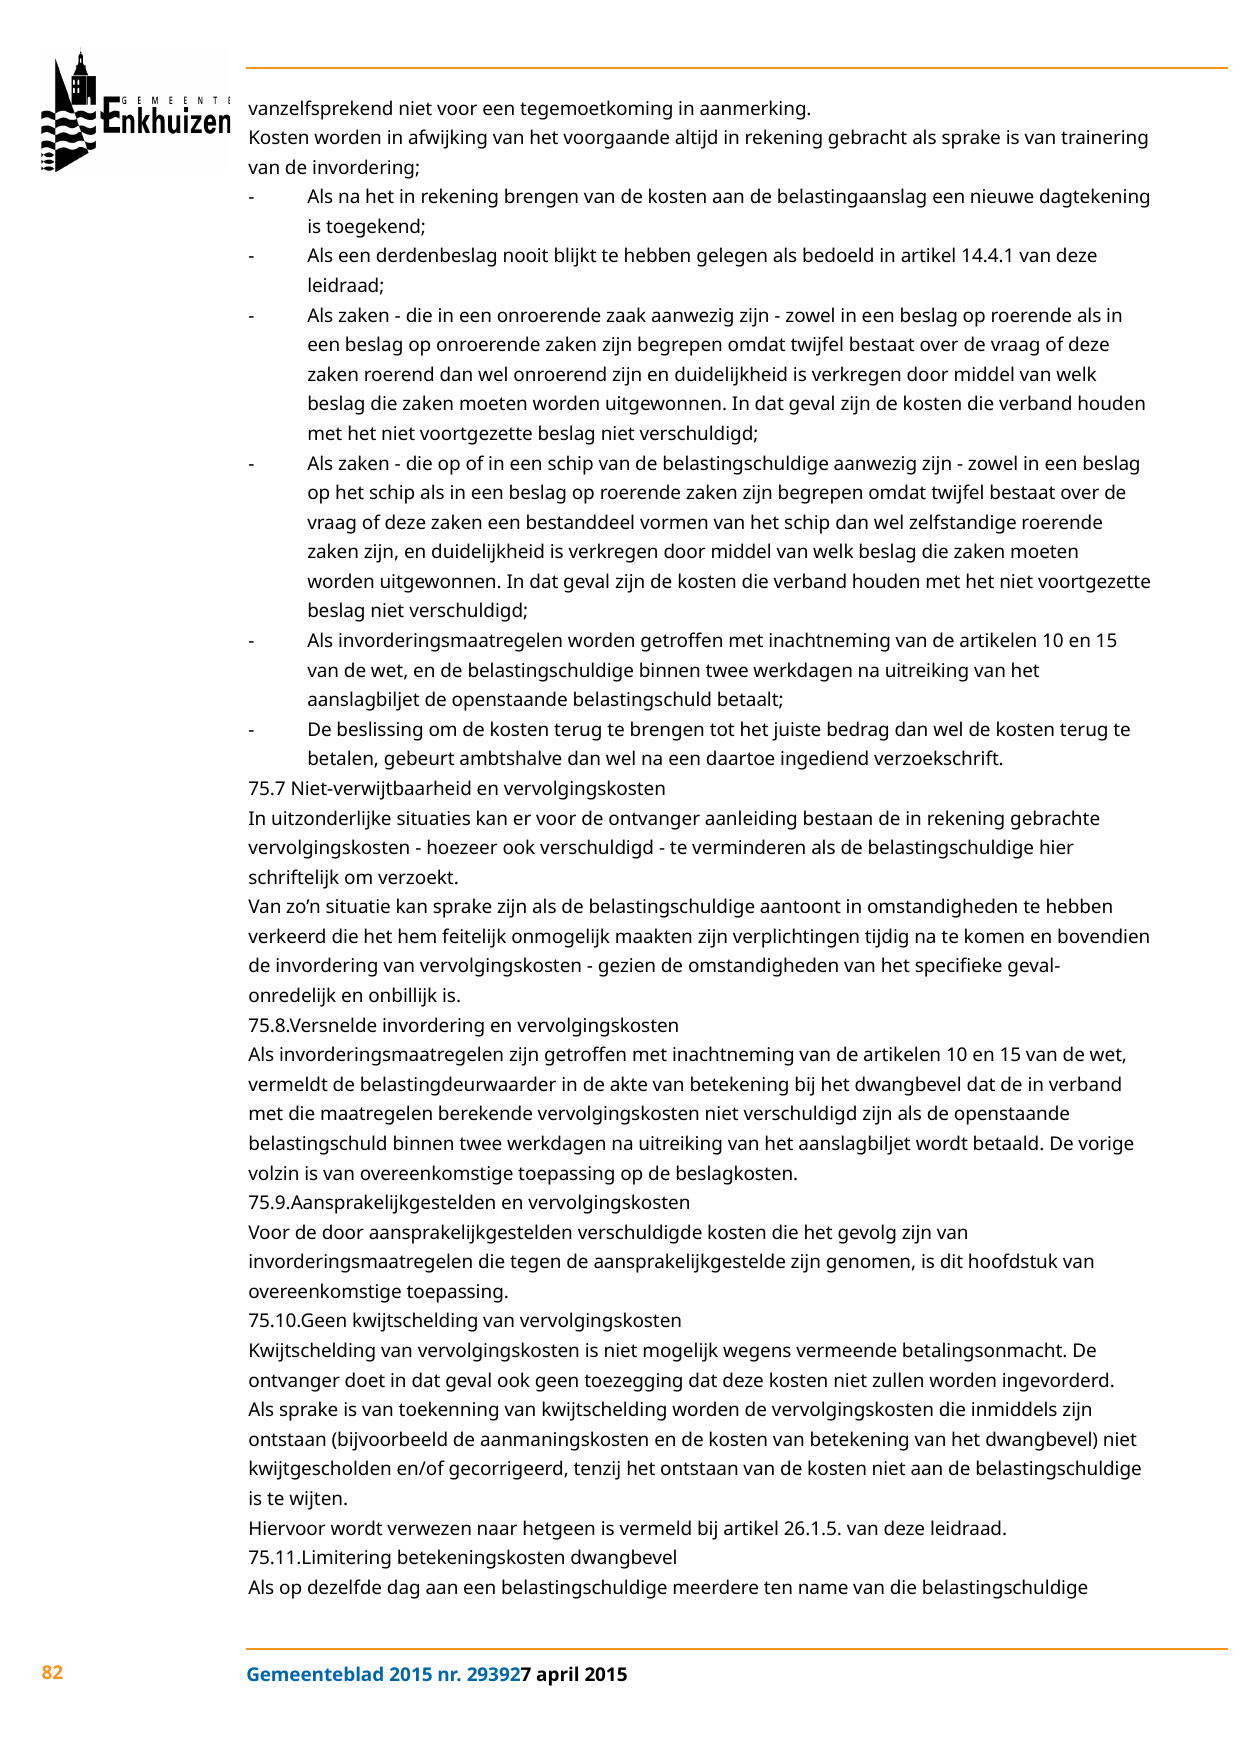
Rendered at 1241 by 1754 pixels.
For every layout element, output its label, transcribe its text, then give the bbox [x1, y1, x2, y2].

text 75.7 Niet-verwijtbaarheid en vervolgingskosten [248, 775, 1152, 801]
text Als op dezelfde dag aan een belastingschuldige meerdere ten name van die belastingschuldige [248, 1574, 1152, 1600]
text Als invorderingsmaatregelen zijn getroffen met inachtneming van de artikelen 10 en 15 van de wet, vermeldt de belastingdeurwaarder in de akte van betekening bij het dwangbevel dat de in verband met die maatregelen berekende vervolgingskosten niet verschuldigd zijn als de openstaande belastingschuld binnen twee werkdagen na uitreiking van het aanslagbiljet wordt betaald. De vorige volzin is van overeenkomstige toepassing op de beslagkosten. [248, 1041, 1152, 1186]
list Als zaken - die in een onroerende zaak aanwezig zijn - zowel in een beslag op roerende als in een beslag op onroerende zaken zijn begrepen omdat twijfel bestaat over de vraag of deze zaken roerend dan wel onroerend zijn en duidelijkheid is verkregen door middel van welk beslag die zaken moeten worden uitgewonnen. In dat geval zijn de kosten die verband houden met het niet voortgezette beslag niet verschuldigd; [248, 302, 1152, 446]
text Voor de door aansprakelijkgestelden verschuldigde kosten die het gevolg zijn van invorderingsmaatregelen die tegen de aansprakelijkgestelde zijn genomen, is dit hoofdstuk van overeenkomstige toepassing. [248, 1219, 1152, 1304]
list De beslissing om de kosten terug te brengen tot het juiste bedrag dan wel de kosten terug te betalen, gebeurt ambtshalve dan wel na een daartoe ingediend verzoekschrift. [248, 716, 1152, 771]
list Als invorderingsmaatregelen worden getroffen met inachtneming van de artikelen 10 en 15 van de wet, en de belastingschuldige binnen twee werkdagen na uitreiking van het aanslagbiljet de openstaande belastingschuld betaalt; [248, 627, 1152, 712]
text 75.11.Limitering betekeningskosten dwangbevel [248, 1544, 1152, 1570]
text vanzelfsprekend niet voor een tegemoetkoming in aanmerking. [248, 95, 1152, 121]
text Hiervoor wordt verwezen naar hetgeen is vermeld bij artikel 26.1.5. van deze leidraad. [248, 1515, 1152, 1541]
text In uitzonderlijke situaties kan er voor de ontvanger aanleiding bestaan de in rekening gebrachte vervolgingskosten - hoezeer ook verschuldigd - te verminderen als de belastingschuldige hier schriftelijk om verzoekt. [248, 805, 1152, 890]
text Kosten worden in afwijking van het voorgaande altijd in rekening gebracht als sprake is van trainering van de invordering; [248, 124, 1152, 180]
text 75.10.Geen kwijtschelding van vervolgingskosten [248, 1308, 1152, 1333]
text Als sprake is van toekenning van kwijtschelding worden de vervolgingskosten die inmiddels zijn ontstaan (bijvoorbeeld de aanmaningskosten en de kosten van betekening van het dwangbevel) niet kwijtgescholden en/of gecorrigeerd, tenzij het ontstaan van de kosten niet aan de belastingschuldige is te wijten. [248, 1396, 1152, 1511]
list Als na het in rekening brengen van de kosten aan de belastingaanslag een nieuwe dagtekening is toegekend; [248, 183, 1152, 239]
list Als een derdenbeslag nooit blijkt te hebben gelegen als bedoeld in artikel 14.4.1 van deze leidraad; [248, 243, 1152, 298]
list Als zaken - die op of in een schip van de belastingschuldige aanwezig zijn - zowel in een beslag op het schip als in een beslag op roerende zaken zijn begrepen omdat twijfel bestaat over de vraag of deze zaken een bestanddeel vormen van het schip dan wel zelfstandige roerende zaken zijn, en duidelijkheid is verkregen door middel van welk beslag die zaken moeten worden uitgewonnen. In dat geval zijn de kosten die verband houden met het niet voortgezette beslag niet verschuldigd; [248, 450, 1152, 623]
picture [41, 47, 231, 172]
text 75.8.Versnelde invordering en vervolgingskosten [248, 1012, 1152, 1038]
text Kwijtschelding van vervolgingskosten is niet mogelijk wegens vermeende betalingsonmacht. De ontvanger doet in dat geval ook geen toezegging dat deze kosten niet zullen worden ingevorderd. [248, 1337, 1152, 1393]
text Van zo’n situatie kan sprake zijn als de belastingschuldige aantoont in omstandigheden te hebben verkeerd die het hem feitelijk onmogelijk maakten zijn verplichtingen tijdig na te komen en bovendien de invordering van vervolgingskosten - gezien de omstandigheden van het specifieke geval- onredelijk en onbillijk is. [248, 893, 1152, 1008]
text 75.9.Aansprakelijkgestelden en vervolgingskosten [248, 1189, 1152, 1215]
